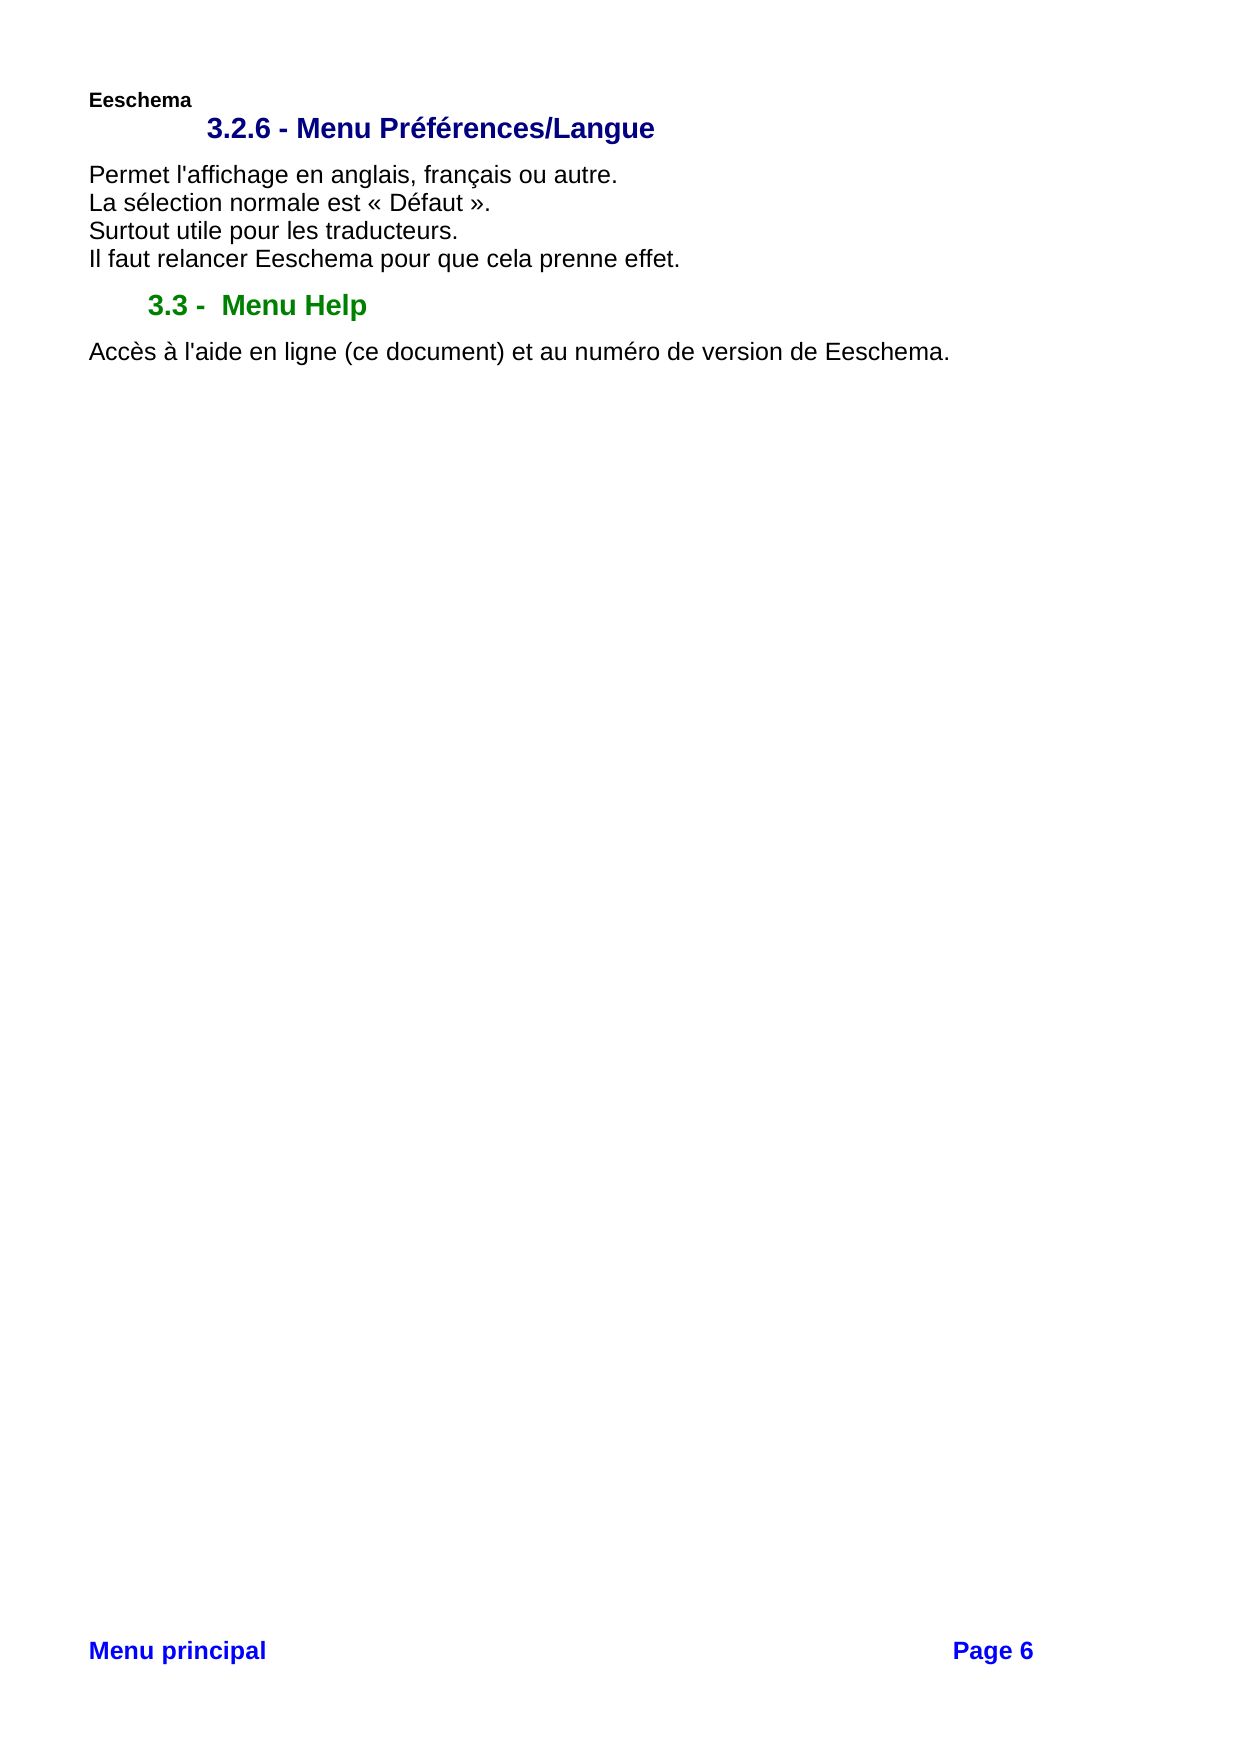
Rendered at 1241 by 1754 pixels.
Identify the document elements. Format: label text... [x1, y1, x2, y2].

subtitle Menu Help [148, 289, 1181, 322]
subtitle Menu Préférences/Langue [207, 112, 1181, 144]
text Accès à l'aide en ligne (ce document) et au numéro de version de Eeschema. [88, 338, 1181, 366]
text Il faut relancer Eeschema pour que cela prenne effet. [88, 245, 1181, 273]
text Surtout utile pour les traducteurs. [88, 217, 1181, 245]
text La sélection normale est « Défaut ». [88, 189, 1181, 217]
text Permet l'affichage en anglais, français ou autre. [88, 161, 1181, 189]
